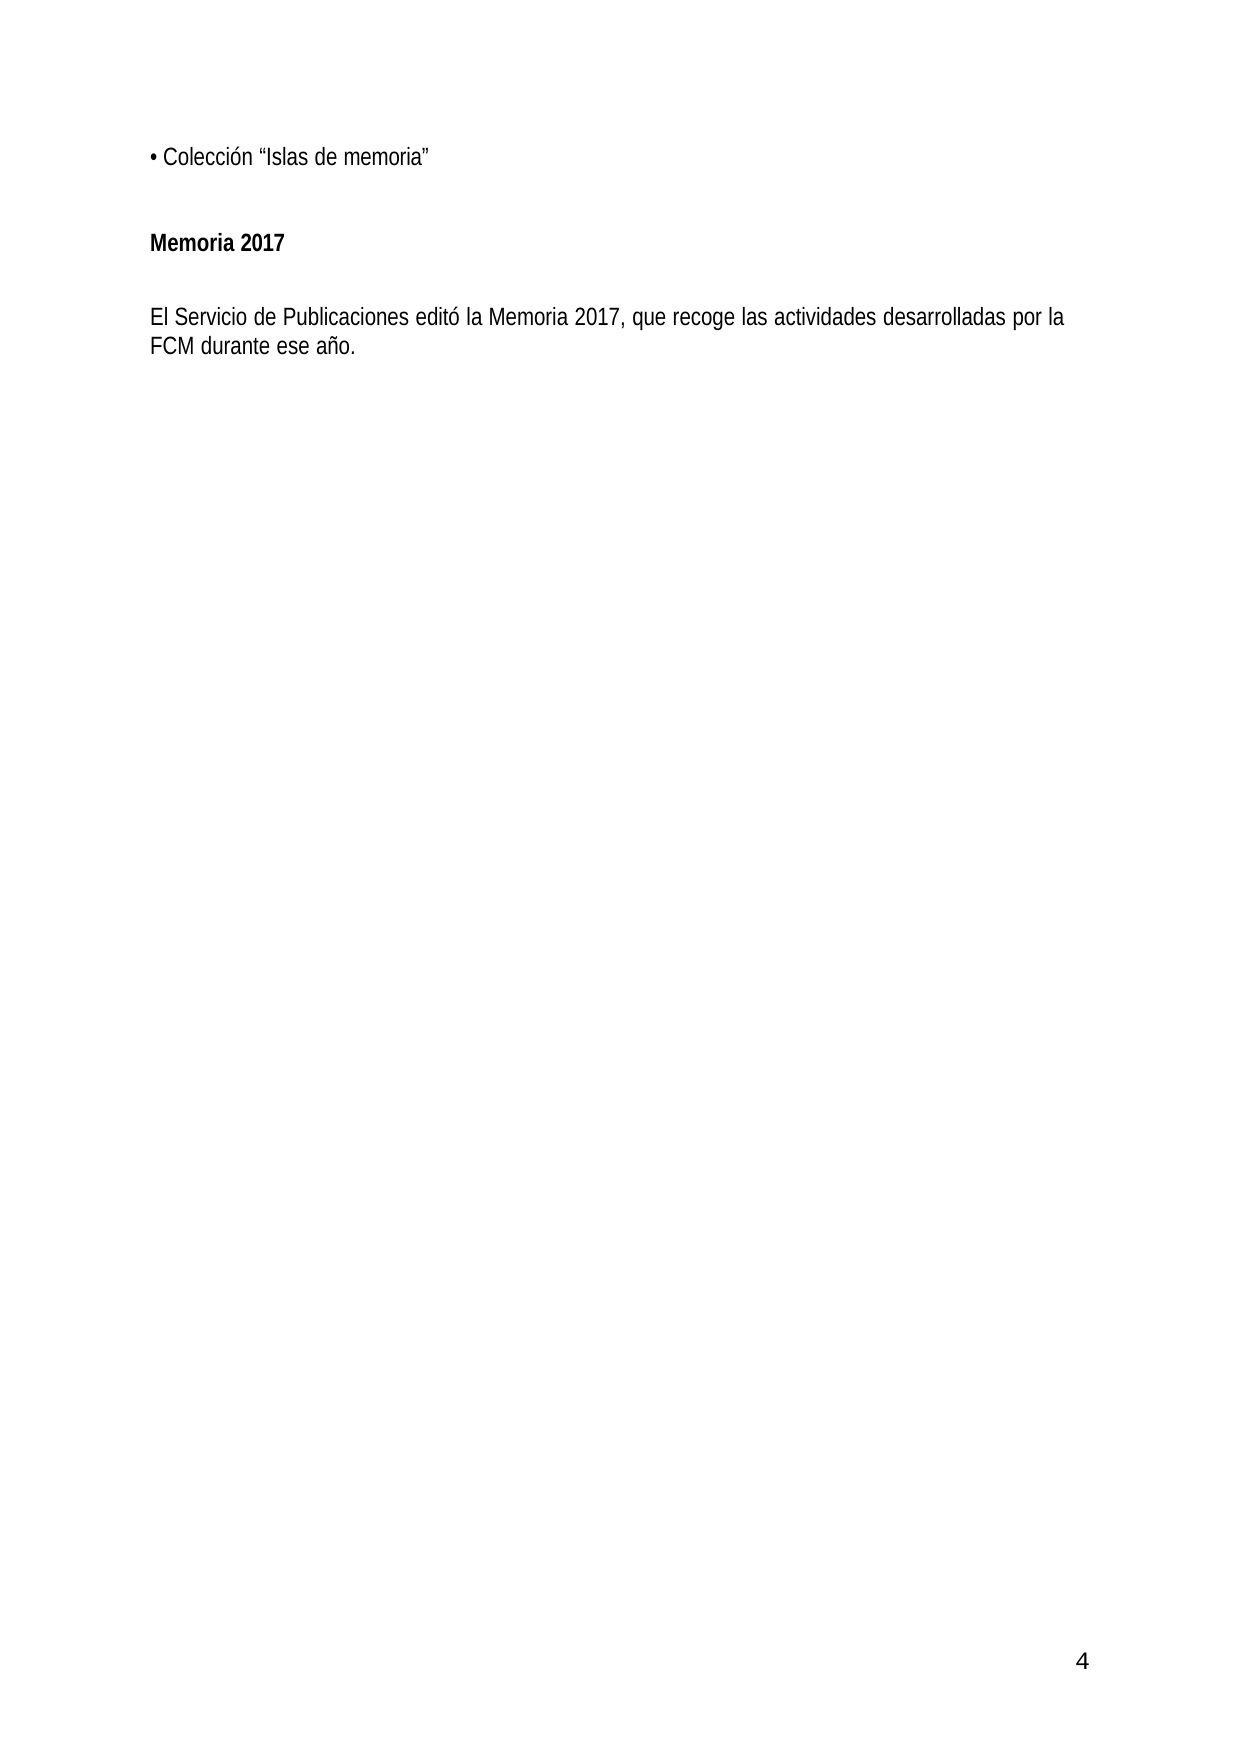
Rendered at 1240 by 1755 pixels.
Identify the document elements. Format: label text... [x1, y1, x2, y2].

subtitle Memoria 2017 [150, 228, 1107, 257]
text El Servicio de Publicaciones editó la Memoria 2017, que recoge las actividades desarrolladas por la FCM durante ese año. [150, 302, 1090, 360]
list Colección “Islas de memoria” [150, 142, 1107, 171]
